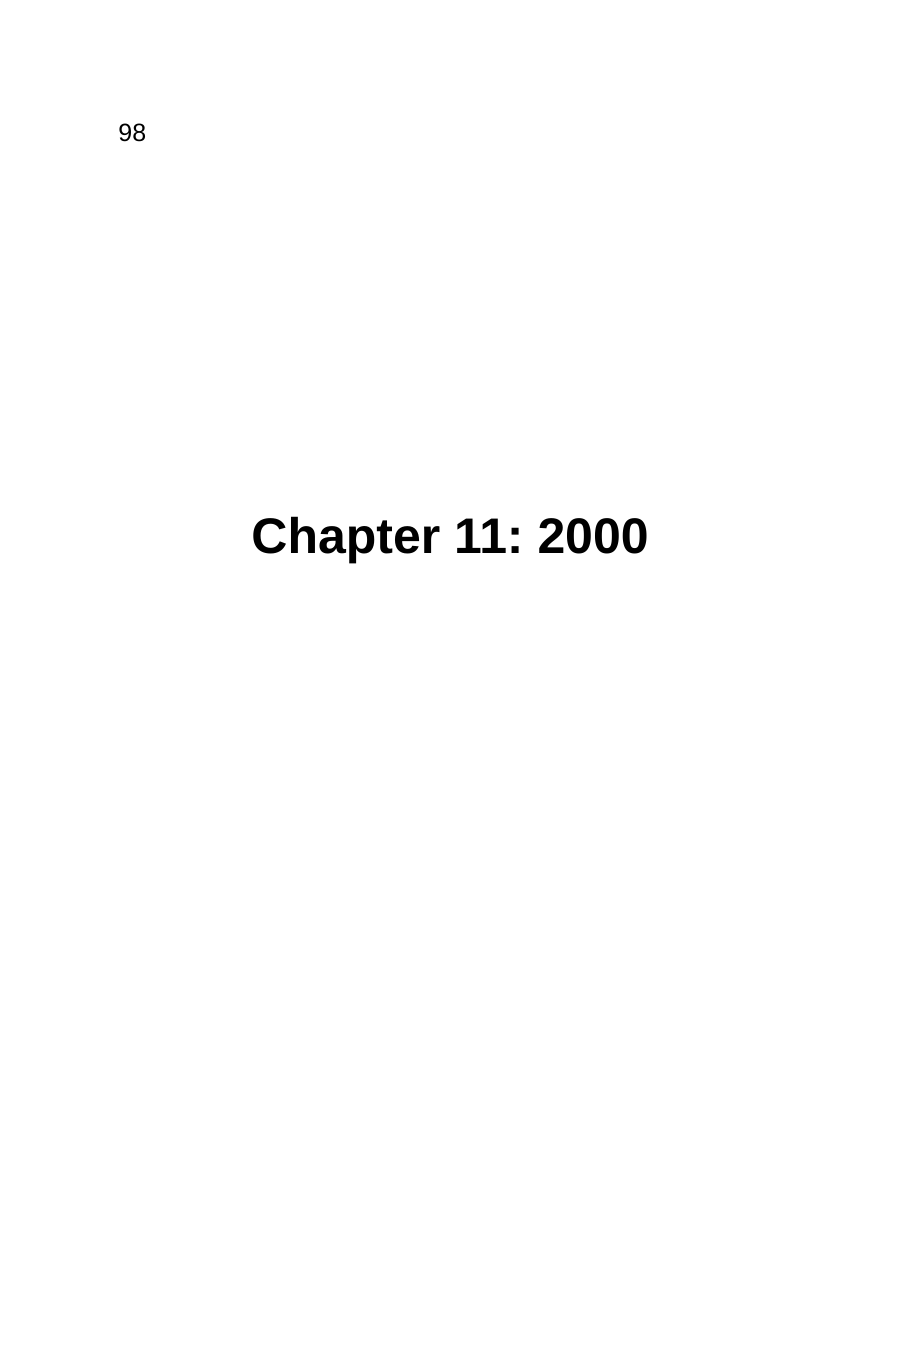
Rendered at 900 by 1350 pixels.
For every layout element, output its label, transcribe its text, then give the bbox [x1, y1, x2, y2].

subtitle Chapter 11: 2000 [118, 507, 782, 564]
